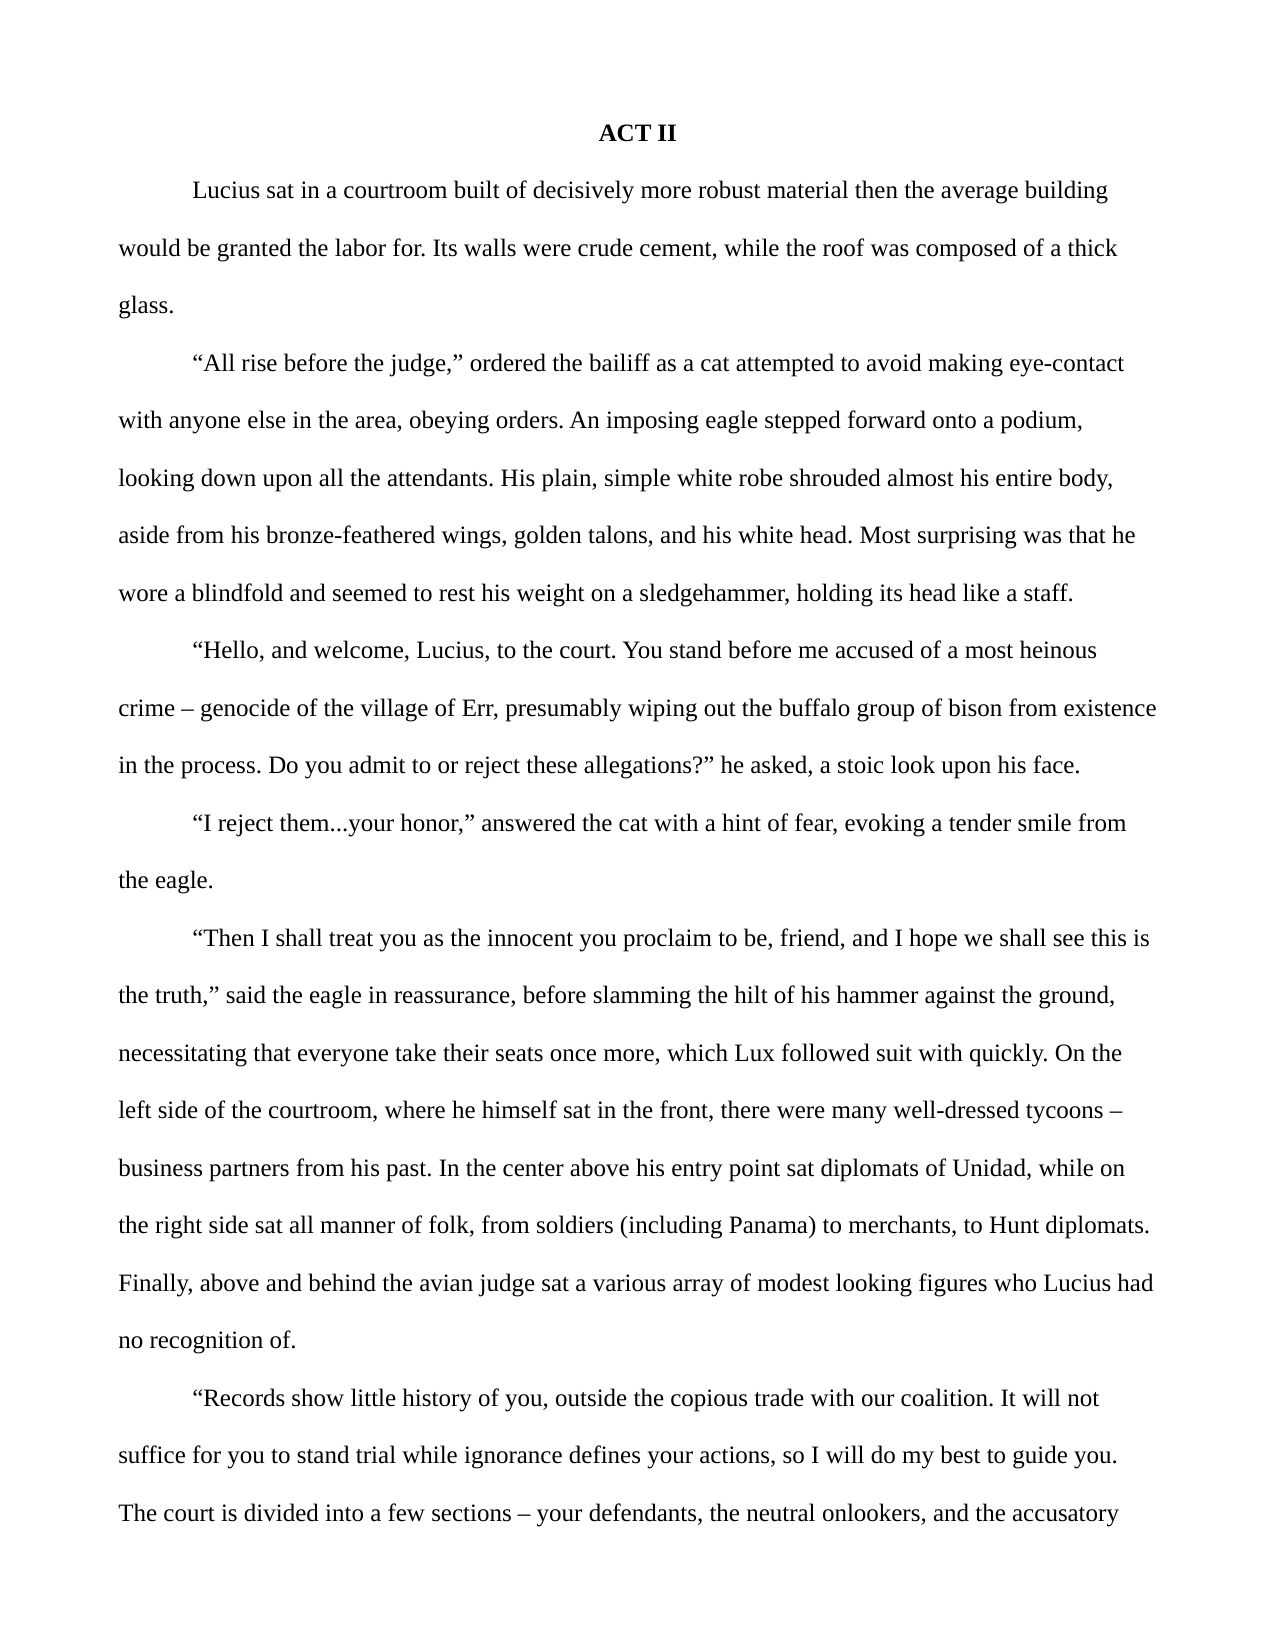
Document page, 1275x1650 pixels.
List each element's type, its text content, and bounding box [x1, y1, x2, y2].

text “Hello, and welcome, Lucius, to the court. You stand before me accused of a most heinous crime – genocide of the village of Err, presumably wiping out the buffalo group of bison from existence in the process. Do you admit to or reject these allegations?” he asked, a stoic look upon his face. [118, 636, 1157, 779]
text “All rise before the judge,” ordered the bailiff as a cat attempted to avoid making eye-contact with anyone else in the area, obeying orders. An imposing eagle stepped forward onto a podium, looking down upon all the attendants. His plain, simple white robe shrouded almost his entire body, aside from his bronze-feathered wings, golden talons, and his white head. Most surprising was that he wore a blindfold and seemed to rest his weight on a sledgehammer, holding its head like a staff. [118, 348, 1157, 607]
text “Records show little history of you, outside the copious trade with our coalition. It will not suffice for you to stand trial while ignorance defines your actions, so I will do my best to guide you. The court is divided into a few sections – your defendants, the neutral onlookers, and the accusatory [118, 1383, 1157, 1527]
text “Then I shall treat you as the innocent you proclaim to be, friend, and I hope we shall see this is the truth,” said the eagle in reassurance, before slamming the hilt of his hammer against the ground, necessitating that everyone take their seats once more, which Lux followed suit with quickly. On the left side of the courtroom, where he himself sat in the front, there were many well-dressed tycoons – business partners from his past. In the center above his entry point sat diplomats of Unidad, while on the right side sat all manner of folk, from soldiers (including Panama) to merchants, to Hunt diplomats. Finally, above and behind the avian judge sat a various array of modest looking figures who Lucius had no recognition of. [118, 923, 1157, 1354]
text “I reject them...your honor,” answered the cat with a hint of fear, evoking a tender smile from the eagle. [118, 808, 1157, 894]
text Lucius sat in a courtroom built of decisively more robust material then the average building would be granted the labor for. Its walls were crude cement, while the roof was composed of a thick glass. [118, 176, 1157, 319]
text ACT II [118, 118, 1157, 147]
